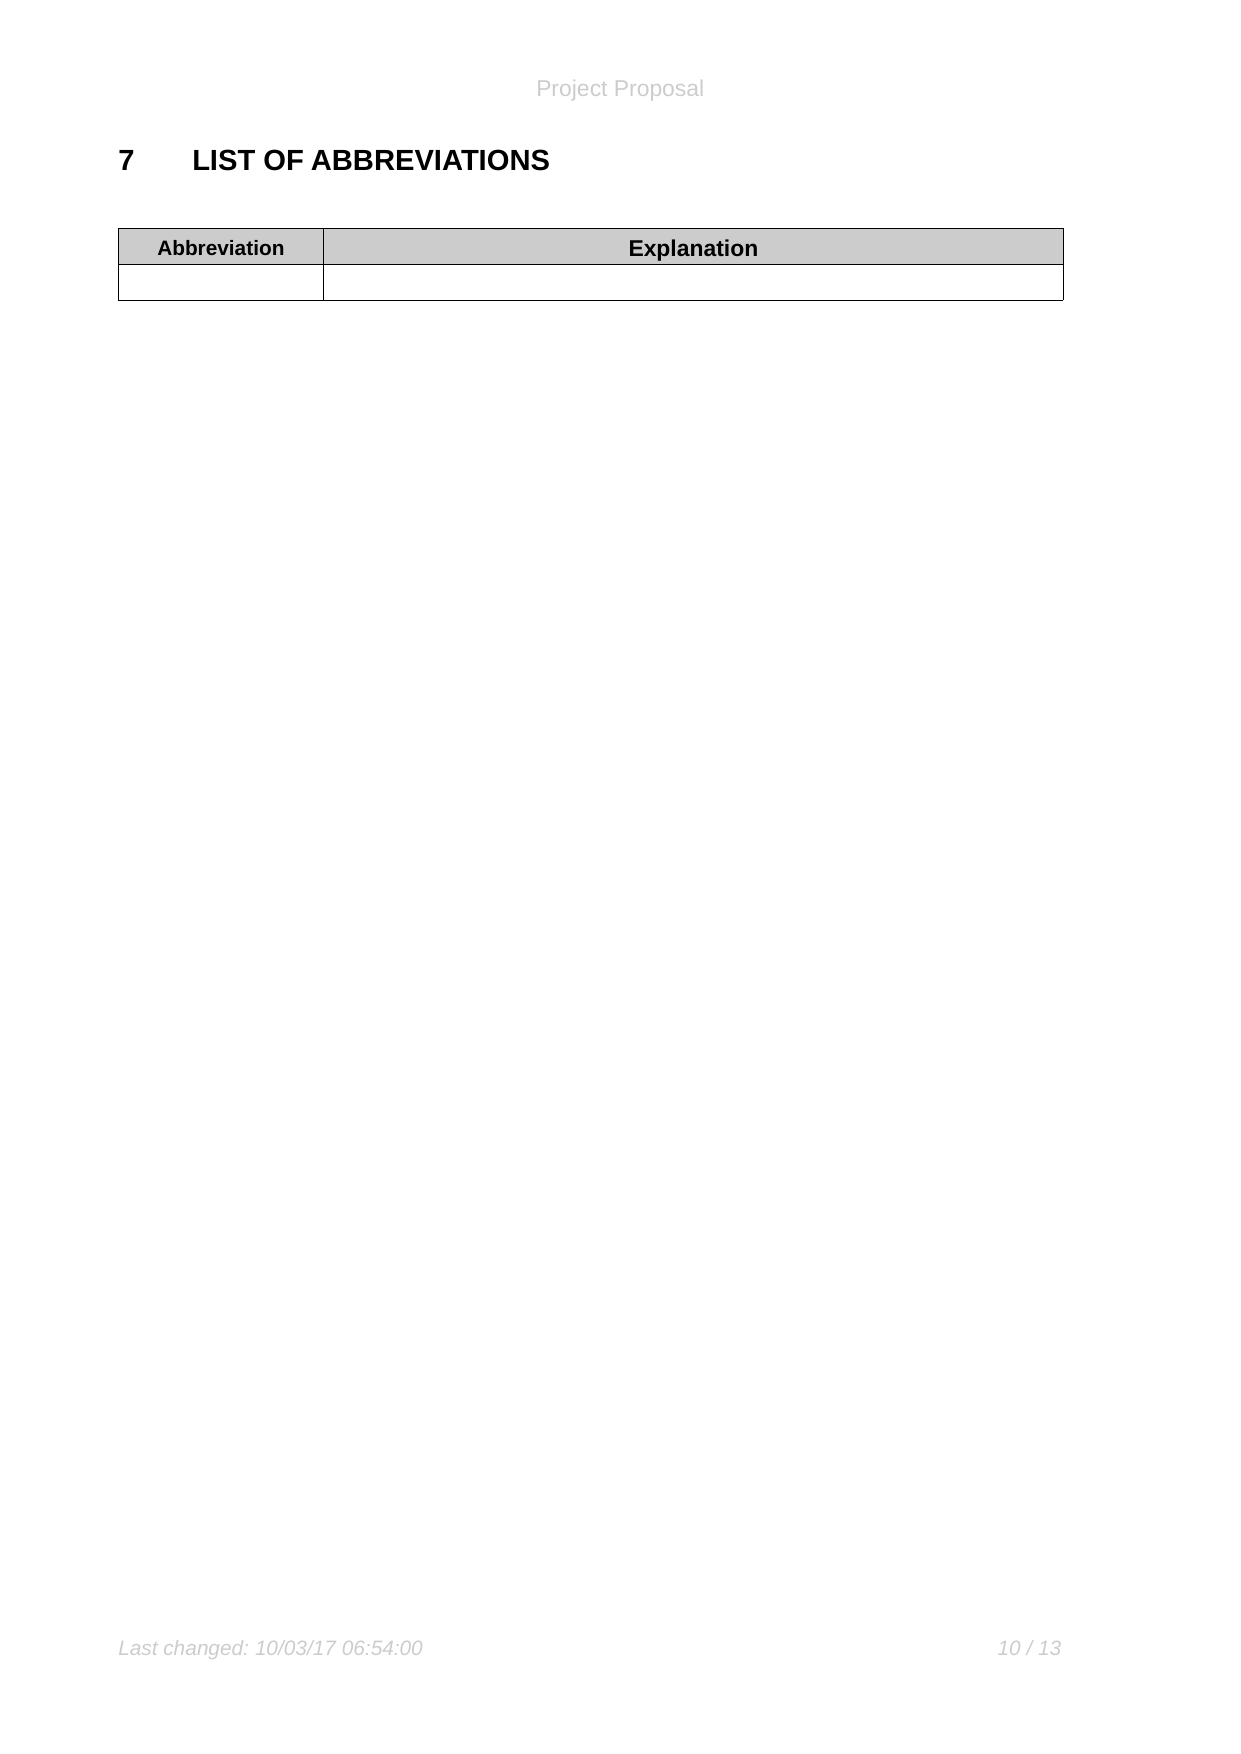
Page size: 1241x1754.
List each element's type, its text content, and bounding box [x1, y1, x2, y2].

table_cell [119, 265, 323, 299]
table_header Abbreviation [119, 229, 323, 264]
table_cell [324, 265, 1063, 299]
subtitle List of Abbreviations [118, 143, 1122, 177]
table_header Explanation [324, 229, 1063, 264]
